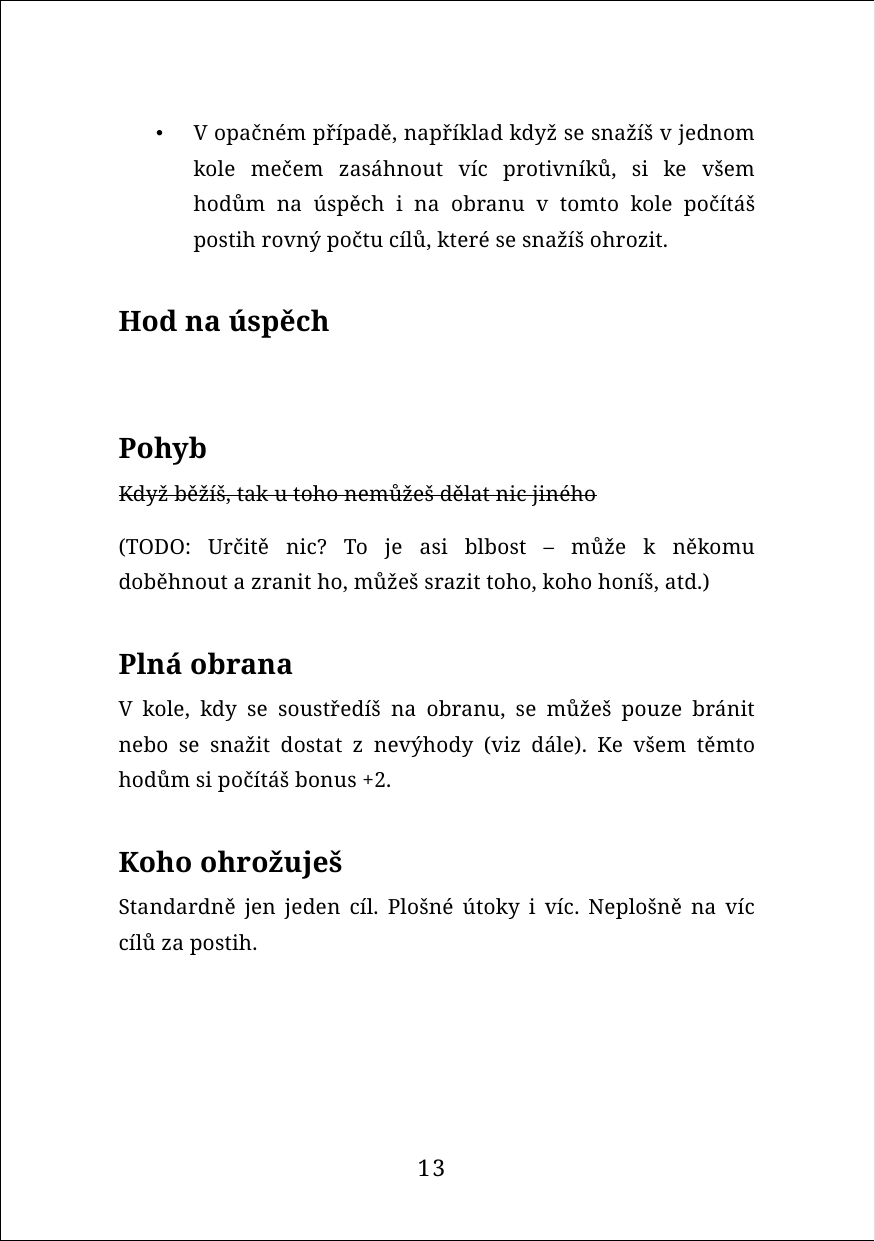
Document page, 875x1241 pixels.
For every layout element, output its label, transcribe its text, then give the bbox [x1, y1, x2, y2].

list V opačném případě, například když se snažíš v jednom kole mečem zasáhnout víc protivníků, si ke všem hodům na úspěch i na obranu v tomto kole počítáš postih rovný počtu cílů, které se snažíš ohrozit. [156, 118, 756, 253]
subtitle Pohyb [118, 429, 756, 467]
text Standardně jen jeden cíl. Plošné útoky i víc. Neplošně na víc cílů za postih. [118, 892, 756, 956]
text Když běžíš, tak u toho nemůžeš dělat nic jiného [118, 479, 756, 507]
text (TODO: Určitě nic? To je asi blbost – může k někomu doběhnout a zranit ho, můžeš srazit toho, koho honíš, atd.) [118, 532, 756, 596]
subtitle Hod na úspěch [118, 302, 756, 340]
subtitle Koho ohrožuješ [118, 842, 756, 881]
subtitle Plná obrana [118, 644, 756, 683]
text V kole, kdy se soustředíš na obranu, se můžeš pouze bránit nebo se snažit dostat z nevýhody (viz dále). Ke všem těmto hodům si počítáš bonus +2. [118, 694, 756, 794]
